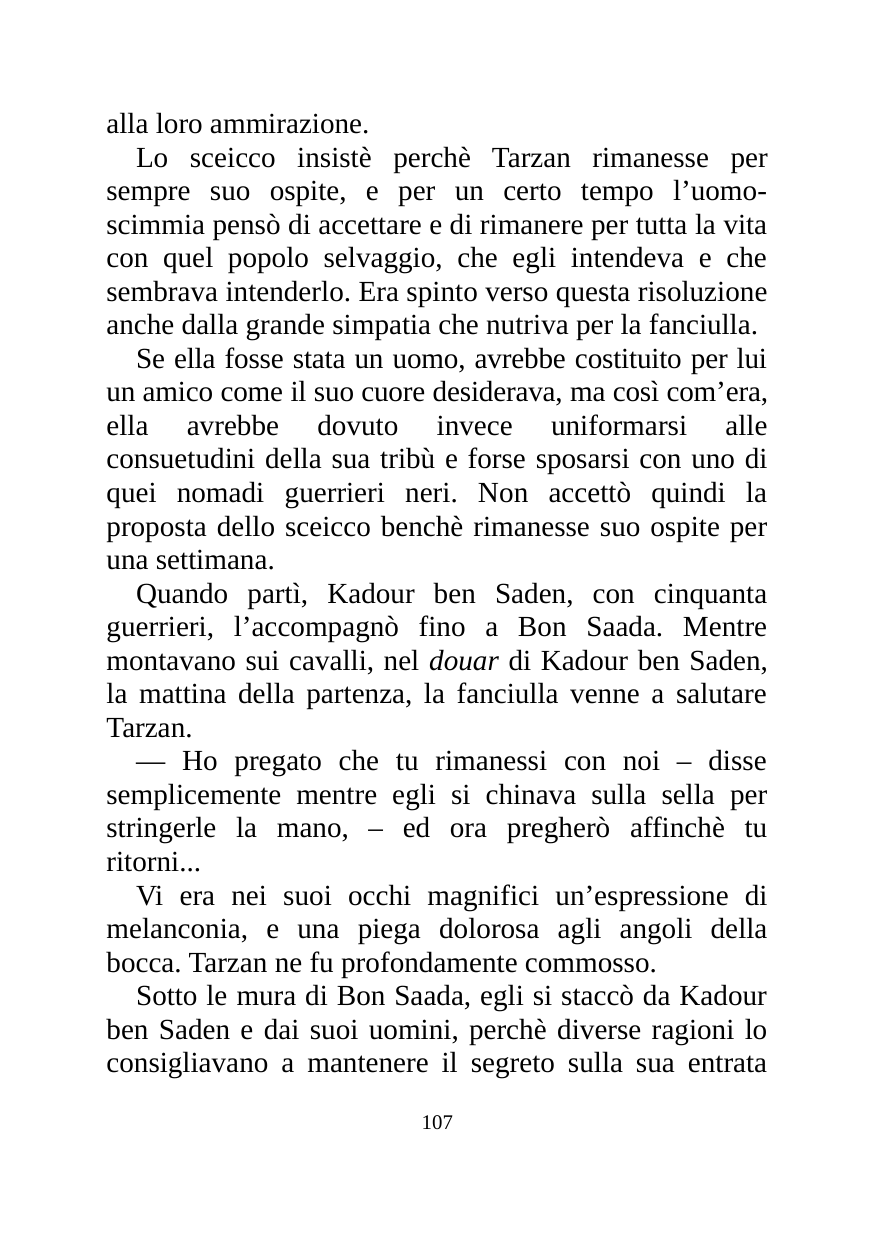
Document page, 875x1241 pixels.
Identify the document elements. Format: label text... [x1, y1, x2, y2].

text Se ella fosse stata un uomo, avrebbe costituito per lui un amico come il suo cuore desiderava, ma così com’era, ella avrebbe dovuto invece uniformarsi alle consuetudini della sua tribù e forse sposarsi con uno di quei nomadi guerrieri neri. Non accettò quindi la proposta dello sceicco benchè rimanesse suo ospite per una settimana. [106, 341, 768, 576]
text alla loro ammirazione. [106, 106, 768, 140]
text Lo sceicco insistè perchè Tarzan rimanesse per sempre suo ospite, e per un certo tempo l’uomo-scimmia pensò di accettare e di rimanere per tutta la vita con quel popolo selvaggio, che egli intendeva e che sembrava intenderlo. Era spinto verso questa risoluzione anche dalla grande simpatia che nutriva per la fanciulla. [106, 140, 768, 341]
text Vi era nei suoi occhi magnifici un’espressione di melanconia, e una piega dolorosa agli angoli della bocca. Tarzan ne fu profondamente commosso. [106, 878, 768, 978]
text Quando partì, Kadour ben Saden, con cinquanta guerrieri, l’accompagnò fino a Bon Saada. Mentre montavano sui cavalli, nel douar di Kadour ben Saden, la mattina della partenza, la fanciulla venne a salutare Tarzan. [106, 576, 768, 743]
text — Ho pregato che tu rimanessi con noi – disse semplicemente mentre egli si chinava sulla sella per stringerle la mano, – ed ora pregherò affinchè tu ritorni... [106, 743, 768, 878]
text Sotto le mura di Bon Saada, egli si staccò da Kadour ben Saden e dai suoi uomini, perchè diverse ragioni lo consigliavano a mantenere il segreto sulla sua entrata [106, 978, 768, 1079]
